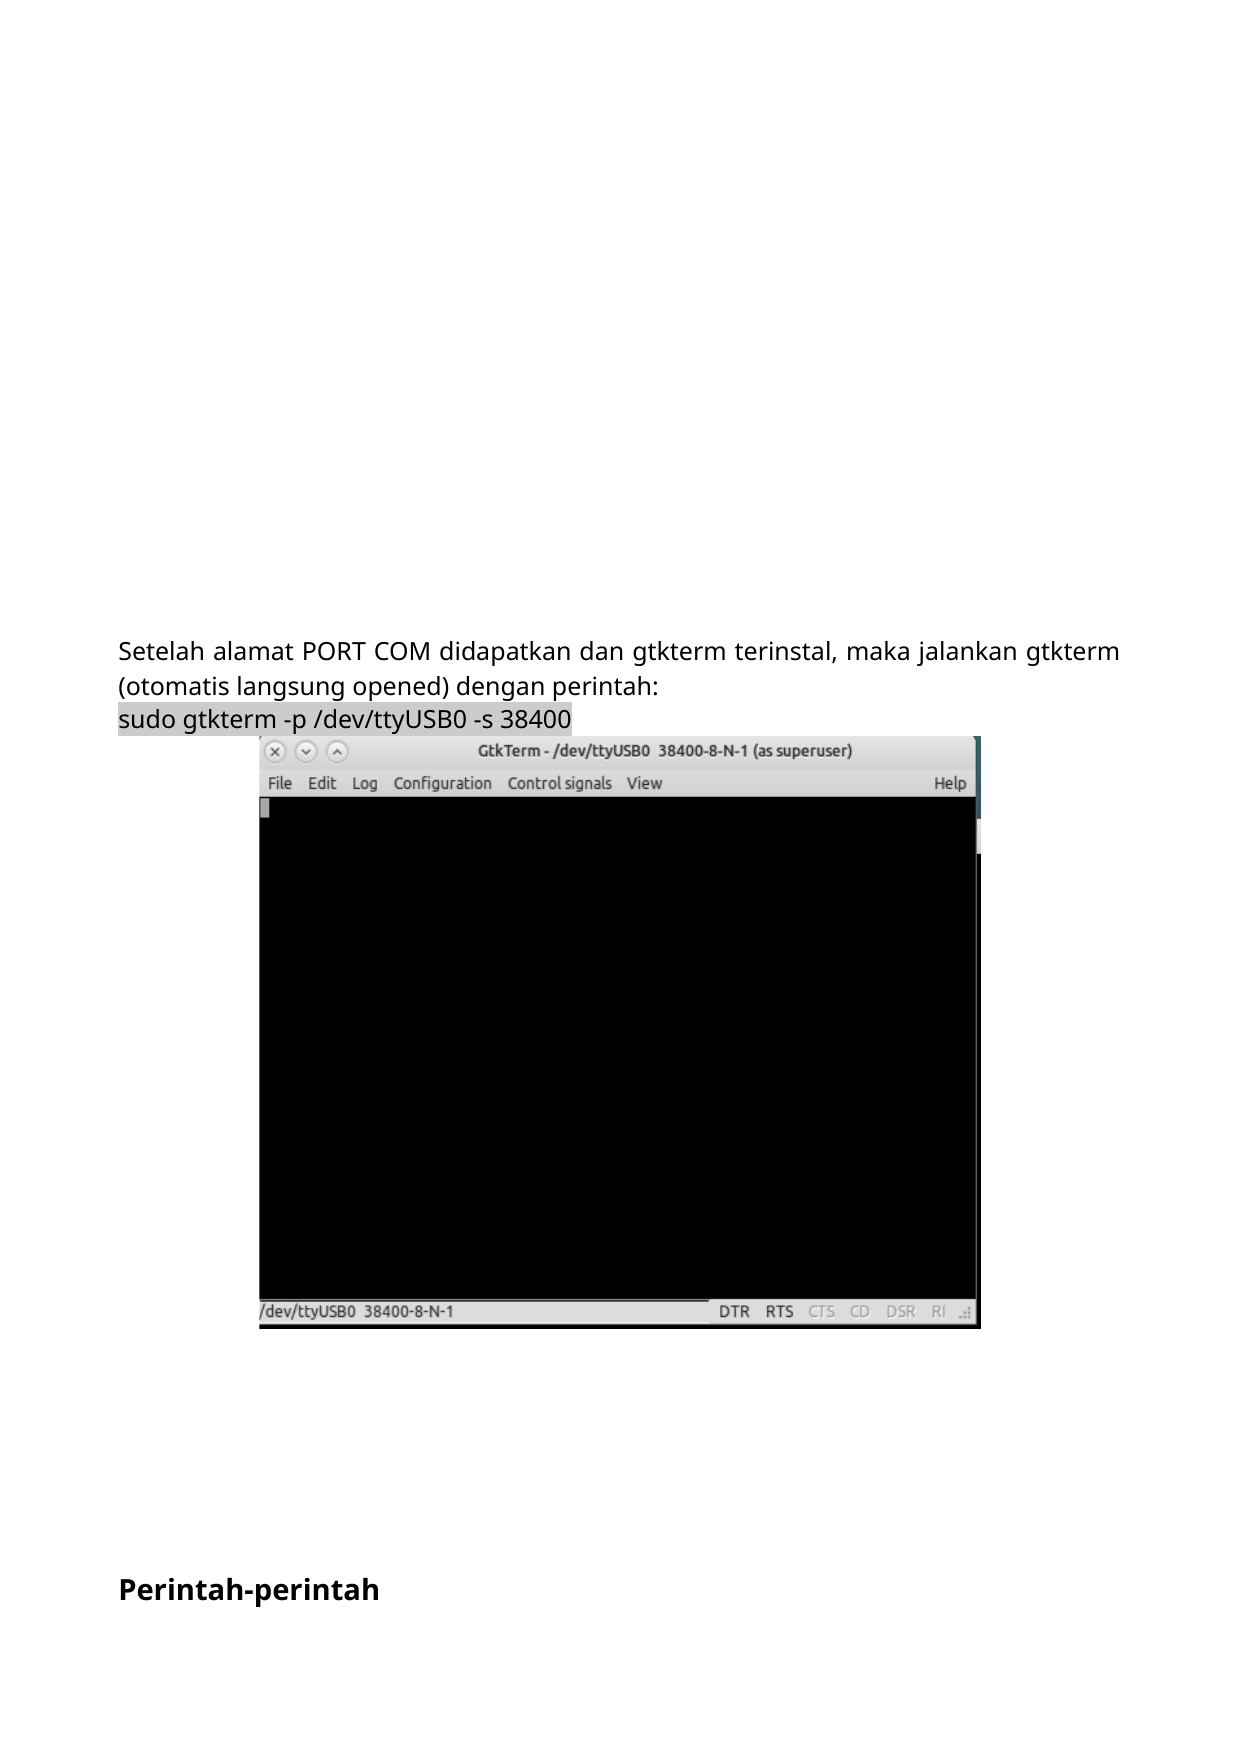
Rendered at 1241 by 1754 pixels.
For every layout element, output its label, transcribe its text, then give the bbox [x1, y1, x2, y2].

text Setelah alamat PORT COM didapatkan dan gtkterm terinstal, maka jalankan gtkterm (otomatis langsung opened) dengan perintah: [118, 634, 1122, 702]
text Perintah-perintah [118, 1570, 1122, 1609]
picture [259, 736, 981, 1329]
text sudo gtkterm -p /dev/ttyUSB0 -s 38400 [118, 702, 1122, 736]
